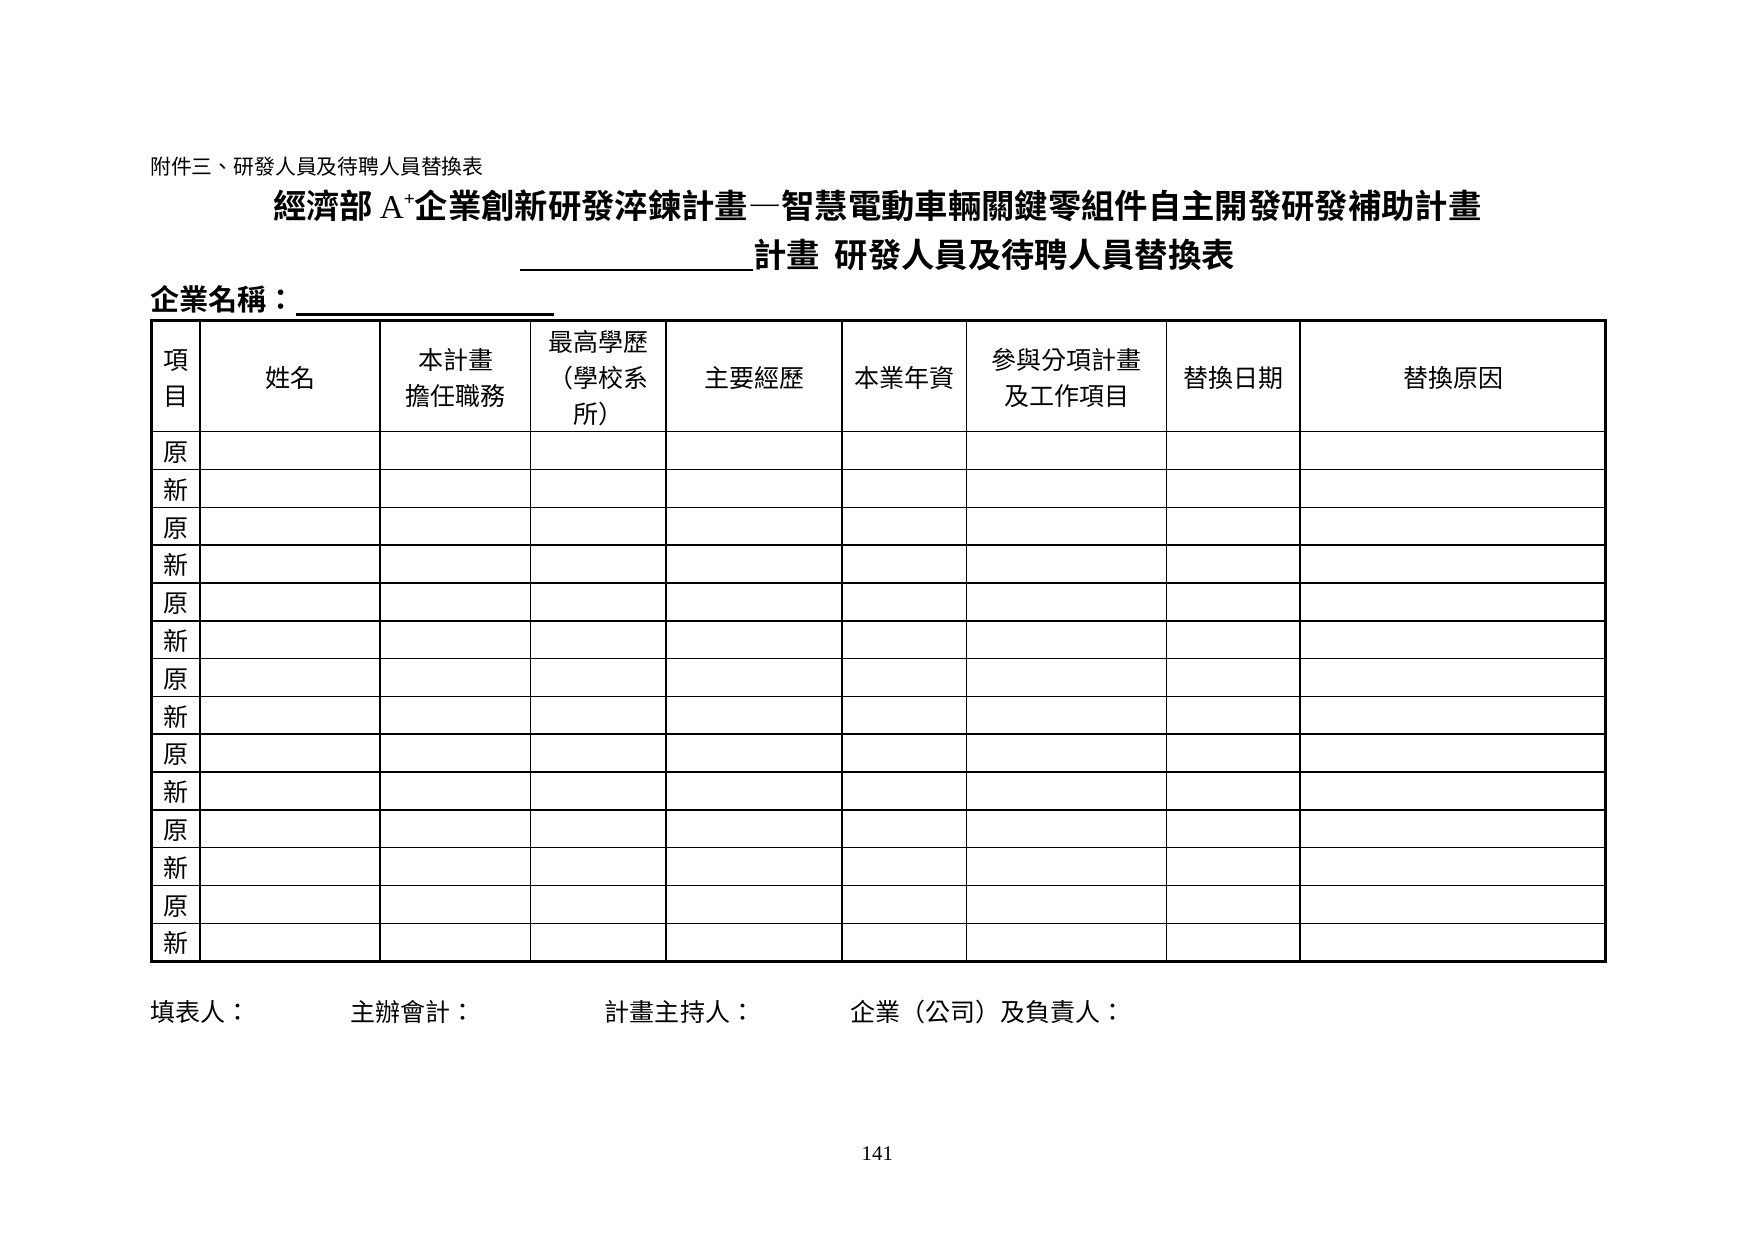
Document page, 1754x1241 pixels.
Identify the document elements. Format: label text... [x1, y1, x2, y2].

table_cell [381, 622, 530, 658]
table_cell 原 [153, 584, 199, 620]
table_cell 原 [153, 886, 199, 922]
table_cell 新 [153, 470, 199, 506]
table_cell [531, 924, 665, 960]
table_cell [667, 546, 841, 582]
table_cell [201, 811, 379, 847]
table_cell 原 [153, 508, 199, 544]
table_cell [201, 659, 379, 696]
table_cell [843, 697, 966, 733]
table_cell [1167, 735, 1299, 771]
table_cell [381, 848, 530, 884]
table_cell [667, 622, 841, 658]
table_cell 新 [153, 924, 199, 960]
table_cell [967, 470, 1166, 506]
table_cell [667, 811, 841, 847]
table_cell [1301, 659, 1604, 696]
table_cell [1167, 432, 1299, 469]
table_cell [1301, 584, 1604, 620]
table_cell [843, 584, 966, 620]
text 企業名稱： [150, 277, 1604, 319]
table_cell 原 [153, 735, 199, 771]
table_cell [201, 773, 379, 809]
table_cell [201, 432, 379, 469]
table_cell [1167, 924, 1299, 960]
table_cell [381, 432, 530, 469]
table_header 本計畫 擔任職務 [381, 322, 530, 431]
table_cell [1167, 773, 1299, 809]
table_cell [667, 697, 841, 733]
table_cell [531, 470, 665, 506]
table_cell [1301, 735, 1604, 771]
table_cell [381, 886, 530, 922]
table_cell [667, 470, 841, 506]
table_cell [843, 848, 966, 884]
table_cell [1301, 432, 1604, 469]
table_cell [201, 470, 379, 506]
table_cell [967, 659, 1166, 696]
table_cell 新 [153, 773, 199, 809]
table_cell [1301, 508, 1604, 544]
table_cell [667, 584, 841, 620]
table_header 姓名 [201, 322, 379, 431]
table_cell [843, 886, 966, 922]
table_cell [967, 886, 1166, 922]
table_header 替換原因 [1301, 322, 1604, 431]
table_cell 原 [153, 432, 199, 469]
table_cell 原 [153, 659, 199, 696]
table_header 參與分項計畫 及工作項目 [967, 322, 1166, 431]
table_cell [967, 432, 1166, 469]
table_header 主要經歷 [667, 322, 841, 431]
table_cell [667, 659, 841, 696]
table_cell 新 [153, 622, 199, 658]
table_cell [201, 735, 379, 771]
table_cell [967, 697, 1166, 733]
table_cell [843, 659, 966, 696]
table_cell [1167, 546, 1299, 582]
table_cell [843, 508, 966, 544]
table_cell [667, 886, 841, 922]
table_cell [531, 848, 665, 884]
table_cell 新 [153, 848, 199, 884]
table_cell [1301, 546, 1604, 582]
table_cell [667, 924, 841, 960]
table_cell [1301, 924, 1604, 960]
text 附件三、研發人員及待聘人員替換表 [150, 150, 1604, 180]
table_cell [843, 773, 966, 809]
table_cell [201, 886, 379, 922]
table_cell [531, 886, 665, 922]
table_cell [843, 811, 966, 847]
table_cell [531, 659, 665, 696]
table_cell [381, 924, 530, 960]
table_header 本業年資 [843, 322, 966, 431]
table_cell [1301, 470, 1604, 506]
table_cell [531, 773, 665, 809]
table_cell [381, 508, 530, 544]
table_cell [1301, 622, 1604, 658]
text 經濟部A+企業創新研發淬鍊計畫—智慧電動車輛關鍵零組件自主開發研發補助計畫 [150, 180, 1604, 228]
table_cell [667, 735, 841, 771]
table_cell [1167, 622, 1299, 658]
table_cell [843, 546, 966, 582]
table_cell [1301, 697, 1604, 733]
table_cell [1301, 848, 1604, 884]
table_cell [967, 848, 1166, 884]
table_cell [381, 773, 530, 809]
table_cell [201, 848, 379, 884]
table_cell [967, 622, 1166, 658]
table_cell 新 [153, 546, 199, 582]
table_header 替換日期 [1167, 322, 1299, 431]
table_cell [201, 622, 379, 658]
table_cell [531, 735, 665, 771]
table_cell [531, 584, 665, 620]
table_cell [381, 811, 530, 847]
table_cell [967, 546, 1166, 582]
text 填表人： 主辦會計： 計畫主持人： 企業（公司）及負責人： [150, 992, 1604, 1028]
table_cell [967, 508, 1166, 544]
table_cell [1167, 470, 1299, 506]
table_cell [843, 622, 966, 658]
table_cell [843, 735, 966, 771]
table_cell [381, 697, 530, 733]
table_cell [531, 546, 665, 582]
table_cell [531, 508, 665, 544]
table_cell [201, 584, 379, 620]
table_cell [531, 432, 665, 469]
table_cell [381, 584, 530, 620]
table_cell [1301, 886, 1604, 922]
table_cell [1167, 697, 1299, 733]
table_cell [843, 470, 966, 506]
table_cell [667, 432, 841, 469]
table_cell [201, 546, 379, 582]
table_cell [667, 508, 841, 544]
table_header 項目 [153, 322, 199, 431]
table_cell [531, 622, 665, 658]
table_cell [967, 773, 1166, 809]
table_cell [1167, 659, 1299, 696]
table_cell [381, 735, 530, 771]
table_cell [843, 432, 966, 469]
table_cell [1301, 811, 1604, 847]
table_cell [1167, 508, 1299, 544]
table_cell [381, 659, 530, 696]
table_cell [667, 848, 841, 884]
table_cell [201, 508, 379, 544]
table_cell [1167, 848, 1299, 884]
table_cell [667, 773, 841, 809]
table_cell [843, 924, 966, 960]
table_header 最高學歷 （學校系所） [531, 322, 665, 431]
table_cell [1167, 811, 1299, 847]
table_cell [967, 735, 1166, 771]
table_cell 原 [153, 811, 199, 847]
table_cell [201, 697, 379, 733]
text 計畫 研發人員及待聘人員替換表 [150, 228, 1604, 277]
table_cell [531, 697, 665, 733]
table_cell [381, 546, 530, 582]
table_cell [1301, 773, 1604, 809]
table_cell [967, 924, 1166, 960]
table_cell [531, 811, 665, 847]
table_cell [201, 924, 379, 960]
table_cell 新 [153, 697, 199, 733]
table_cell [967, 811, 1166, 847]
table_cell [381, 470, 530, 506]
table_cell [967, 584, 1166, 620]
table_cell [1167, 584, 1299, 620]
table_cell [1167, 886, 1299, 922]
